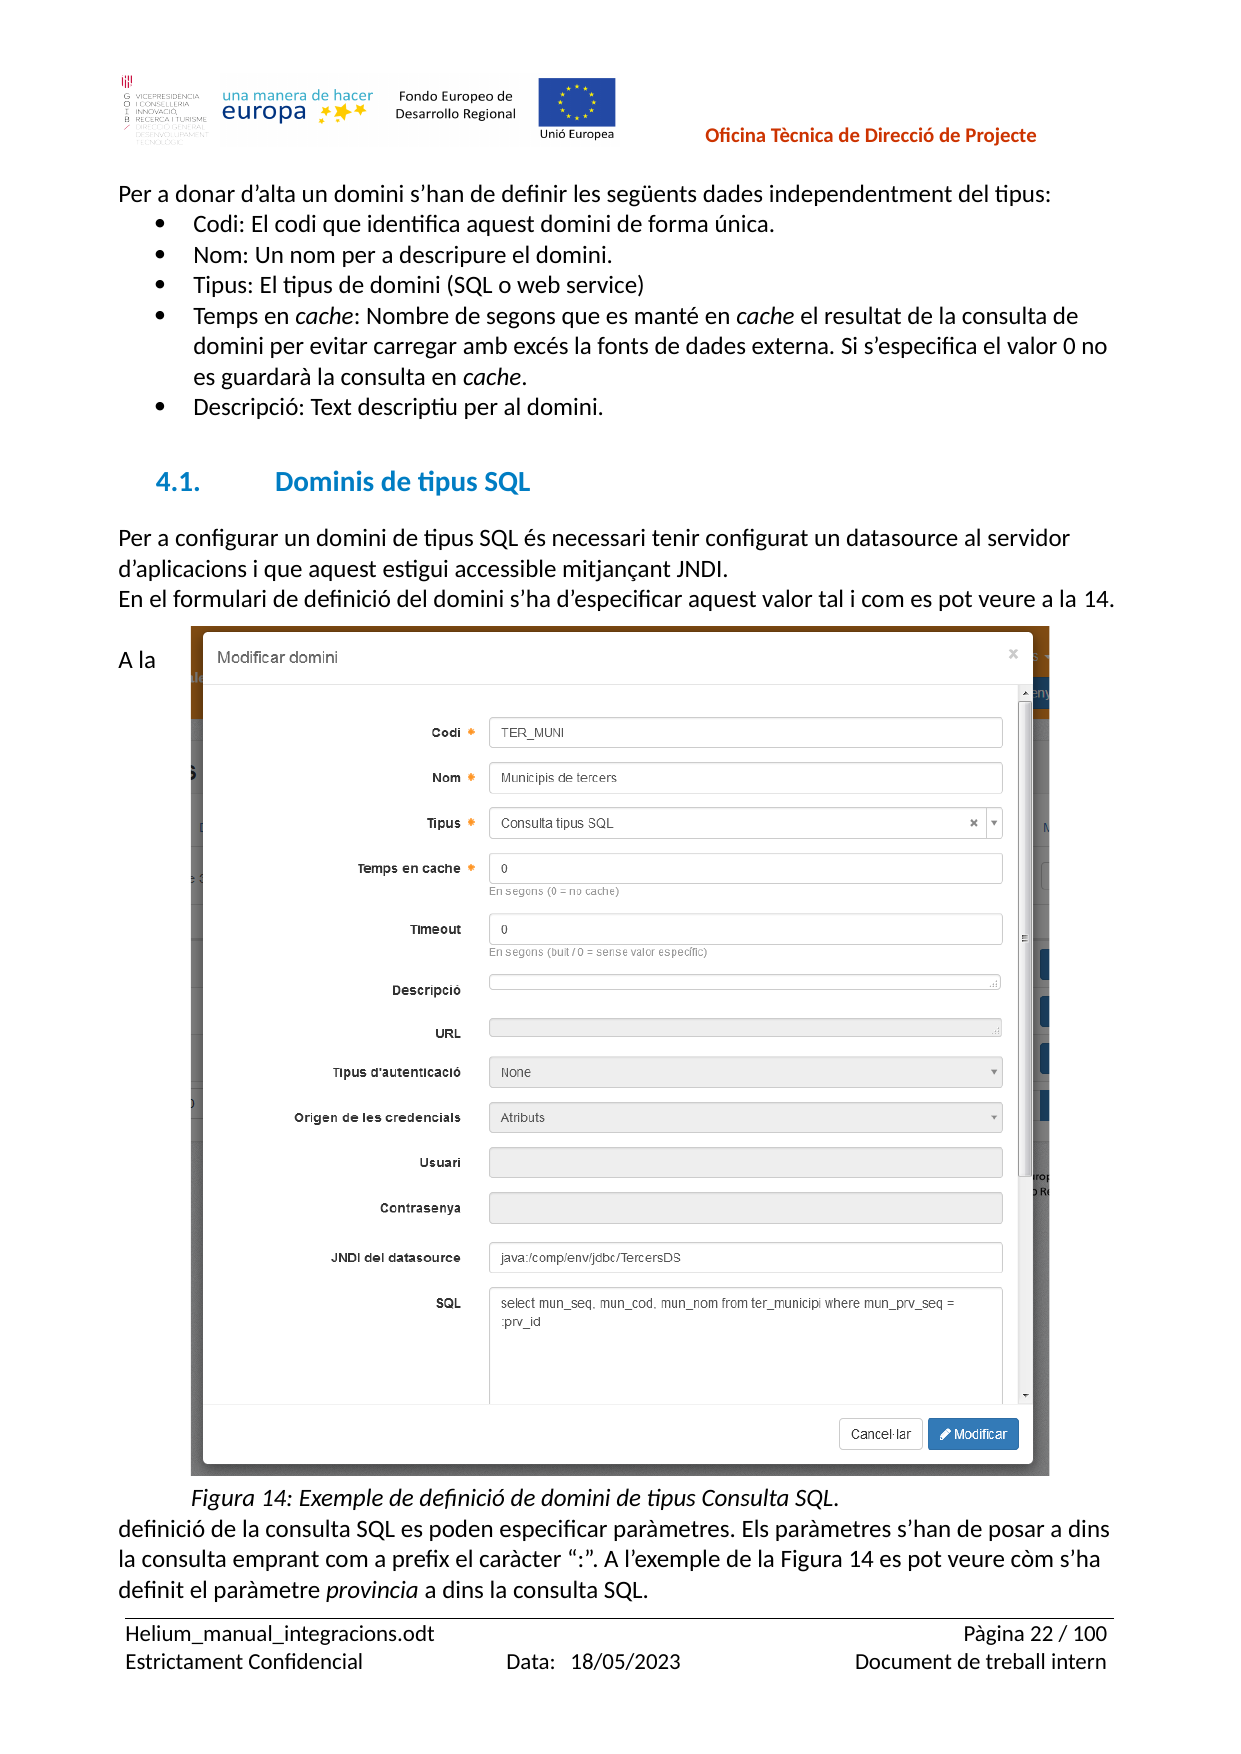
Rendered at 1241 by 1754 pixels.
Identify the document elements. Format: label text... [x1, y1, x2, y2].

text A la definició de la consulta SQL es poden especificar paràmetres. Els paràmetres s’han de posar a dins la consulta emprant com a prefix el caràcter “:”. A l’exemple de la Figura 14 es pot veure còm s’ha definit el paràmetre provincia a dins la consulta SQL. [118, 1476, 1122, 1604]
text En el formulari de definició del domini s’ha d’especificar aquest valor tal i com es pot veure a la 14. [118, 584, 1122, 614]
list Tipus: El tipus de domini (SQL o web service) [156, 269, 1122, 300]
list Temps en cache: Nombre de segons que es manté en cache el resultat de la consulta de domini per evitar carregar amb excés la fonts de dades externa. Si s’especifica el valor 0 no es guardarà la consulta en cache. [156, 300, 1122, 391]
text Per a configurar un domini de tipus SQL és necessari tenir configurat un datasource al servidor d’aplicacions i que aquest estigui accessible mitjançant JNDI. [118, 523, 1122, 584]
subtitle Dominis de tipus SQL [156, 463, 1122, 499]
text Per a donar d’alta un domini s’han de definir les següents dades independentment del tipus: [118, 178, 1122, 208]
text Figura 14: Exemple de definició de domini de tipus Consulta SQL. [191, 1476, 1049, 1513]
picture [219, 73, 621, 147]
picture [190, 626, 1050, 1476]
list Descripció: Text descriptiu per al domini. [156, 391, 1122, 422]
picture [118, 73, 213, 147]
list Codi: El codi que identifica aquest domini de forma única. [156, 208, 1122, 239]
list Nom: Un nom per a descripure el domini. [156, 239, 1122, 269]
